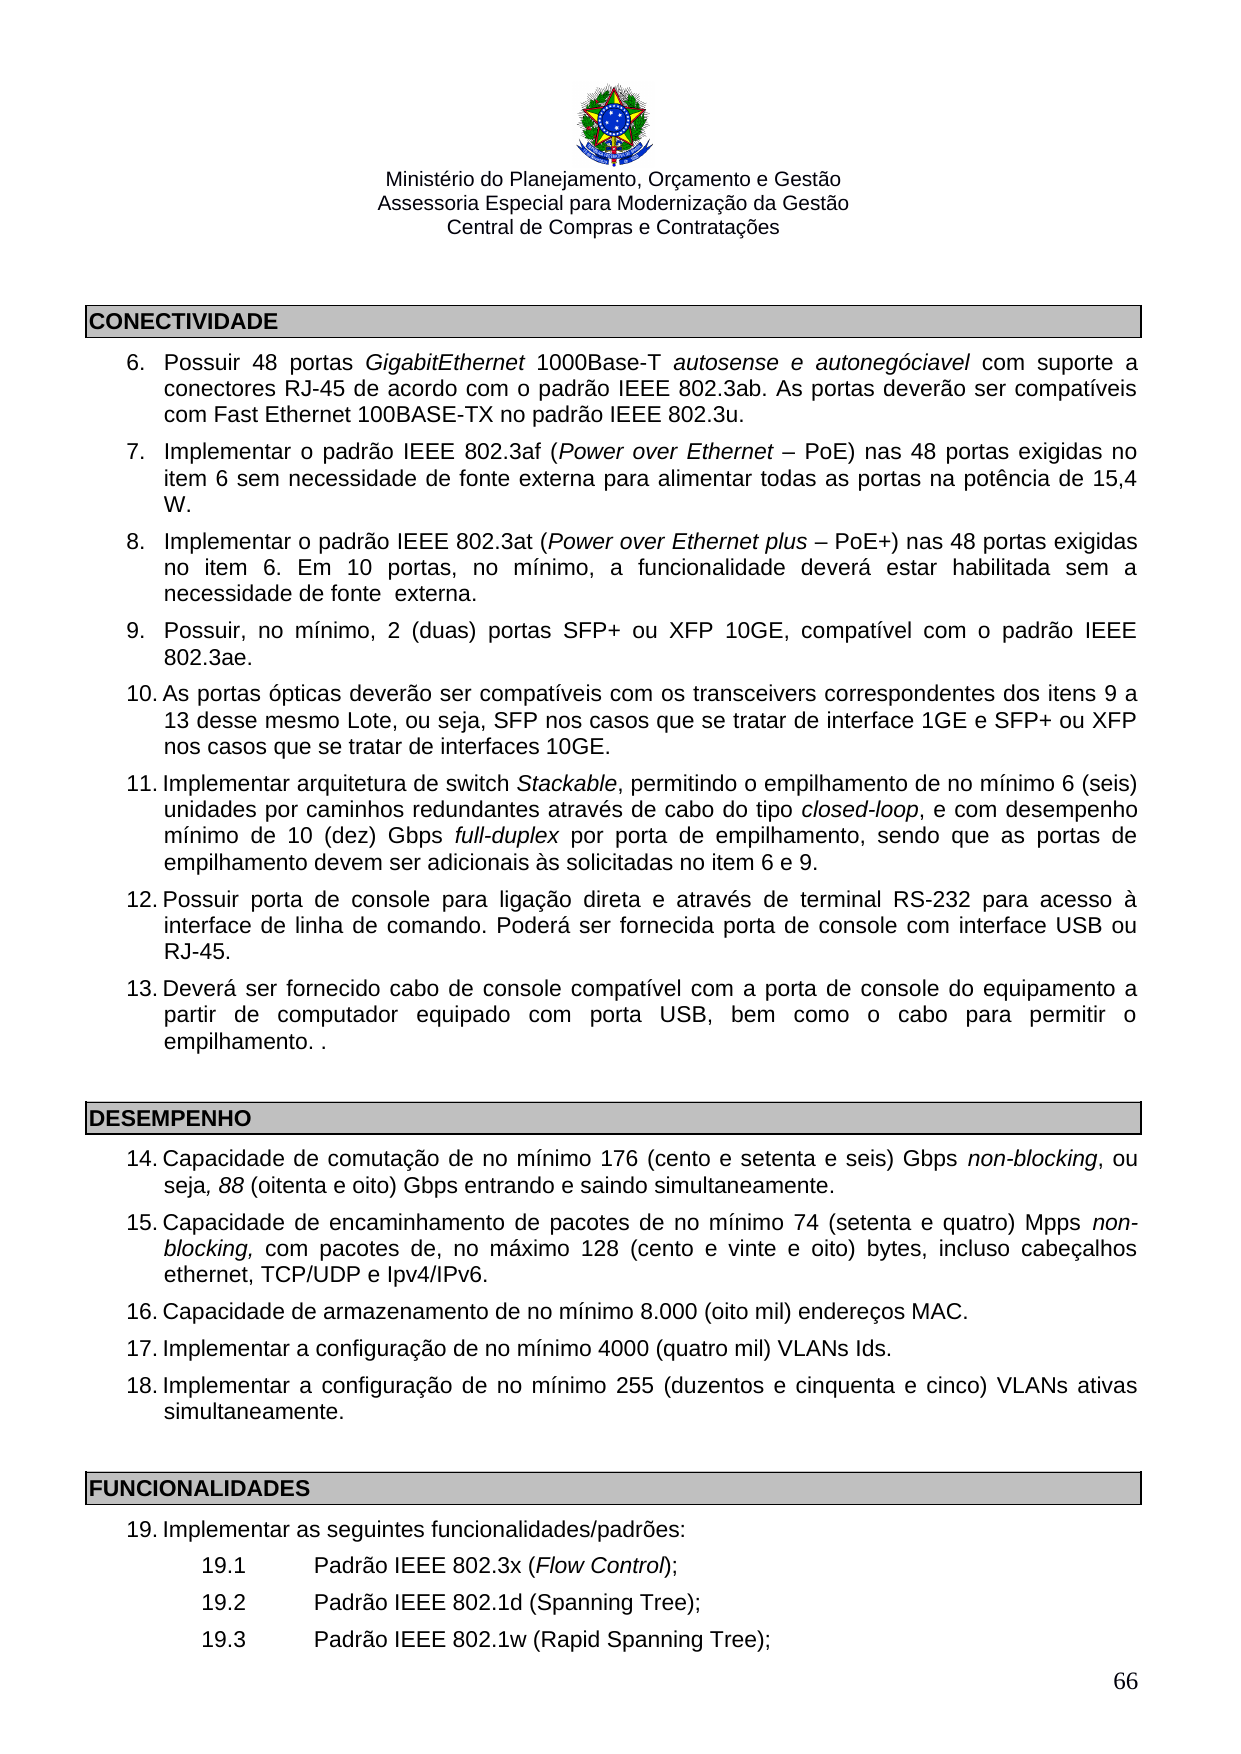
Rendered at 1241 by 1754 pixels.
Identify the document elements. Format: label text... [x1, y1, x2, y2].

list Padrão IEEE 802.1w (Rapid Spanning Tree); [201, 1626, 1138, 1652]
list Implementar a configuração de no mínimo 4000 (quatro mil) VLANs Ids. [126, 1335, 1138, 1361]
list Deverá ser fornecido cabo de console compatível com a porta de console do equipamento a partir de computador equipado com porta USB, bem como o cabo para permitir o empilhamento. . [126, 975, 1138, 1054]
picture [572, 81, 655, 168]
list Padrão IEEE 802.1d (Spanning Tree); [201, 1589, 1138, 1615]
list Implementar o padrão IEEE 802.3at (Power over Ethernet plus – PoE+) nas 48 portas exigidas no item 6. Em 10 portas, no mínimo, a funcionalidade deverá estar habilitada sem a necessidade de fonte externa. [126, 528, 1138, 607]
list Implementar as seguintes funcionalidades/padrões: [126, 1516, 1138, 1542]
list As portas ópticas deverão ser compatíveis com os transceivers correspondentes dos itens 9 a 13 desse mesmo Lote, ou seja, SFP nos casos que se tratar de interface 1GE e SFP+ ou XFP nos casos que se tratar de interfaces 10GE. [126, 680, 1138, 759]
list Possuir, no mínimo, 2 (duas) portas SFP+ ou XFP 10GE, compatível com o padrão IEEE 802.3ae. [126, 617, 1138, 670]
list Implementar a configuração de no mínimo 255 (duzentos e cinquenta e cinco) VLANs ativas simultaneamente. [126, 1372, 1138, 1424]
text FUNCIONALIDADES [87, 1473, 1140, 1504]
list Capacidade de comutação de no mínimo 176 (cento e setenta e seis) Gbps non-blocking, ou seja, 88 (oitenta e oito) Gbps entrando e saindo simultaneamente. [126, 1145, 1138, 1198]
list Implementar o padrão IEEE 802.3af (Power over Ethernet – PoE) nas 48 portas exigidas no item 6 sem necessidade de fonte externa para alimentar todas as portas na potência de 15,4 W. [126, 438, 1138, 517]
list Capacidade de encaminhamento de pacotes de no mínimo 74 (setenta e quatro) Mpps non-blocking, com pacotes de, no máximo 128 (cento e vinte e oito) bytes, incluso cabeçalhos ethernet, TCP/UDP e Ipv4/IPv6. [126, 1208, 1138, 1288]
list Capacidade de armazenamento de no mínimo 8.000 (oito mil) endereços MAC. [126, 1298, 1138, 1324]
text DESEMPENHO [87, 1103, 1140, 1133]
list Implementar arquitetura de switch Stackable, permitindo o empilhamento de no mínimo 6 (seis) unidades por caminhos redundantes através de cabo do tipo closed-loop, e com desempenho mínimo de 10 (dez) Gbps full-duplex por porta de empilhamento, sendo que as portas de empilhamento devem ser adicionais às solicitadas no item 6 e 9. [126, 770, 1138, 875]
text CONECTIVIDADE [87, 306, 1140, 337]
list Possuir porta de console para ligação direta e através de terminal RS-232 para acesso à interface de linha de comando. Poderá ser fornecida porta de console com interface USB ou RJ-45. [126, 886, 1138, 965]
list Possuir 48 portas GigabitEthernet 1000Base-T autosense e autonegóciavel com suporte a conectores RJ-45 de acordo com o padrão IEEE 802.3ab. As portas deverão ser compatíveis com Fast Ethernet 100BASE-TX no padrão IEEE 802.3u. [126, 349, 1138, 428]
list Padrão IEEE 802.3x (Flow Control); [201, 1552, 1138, 1579]
